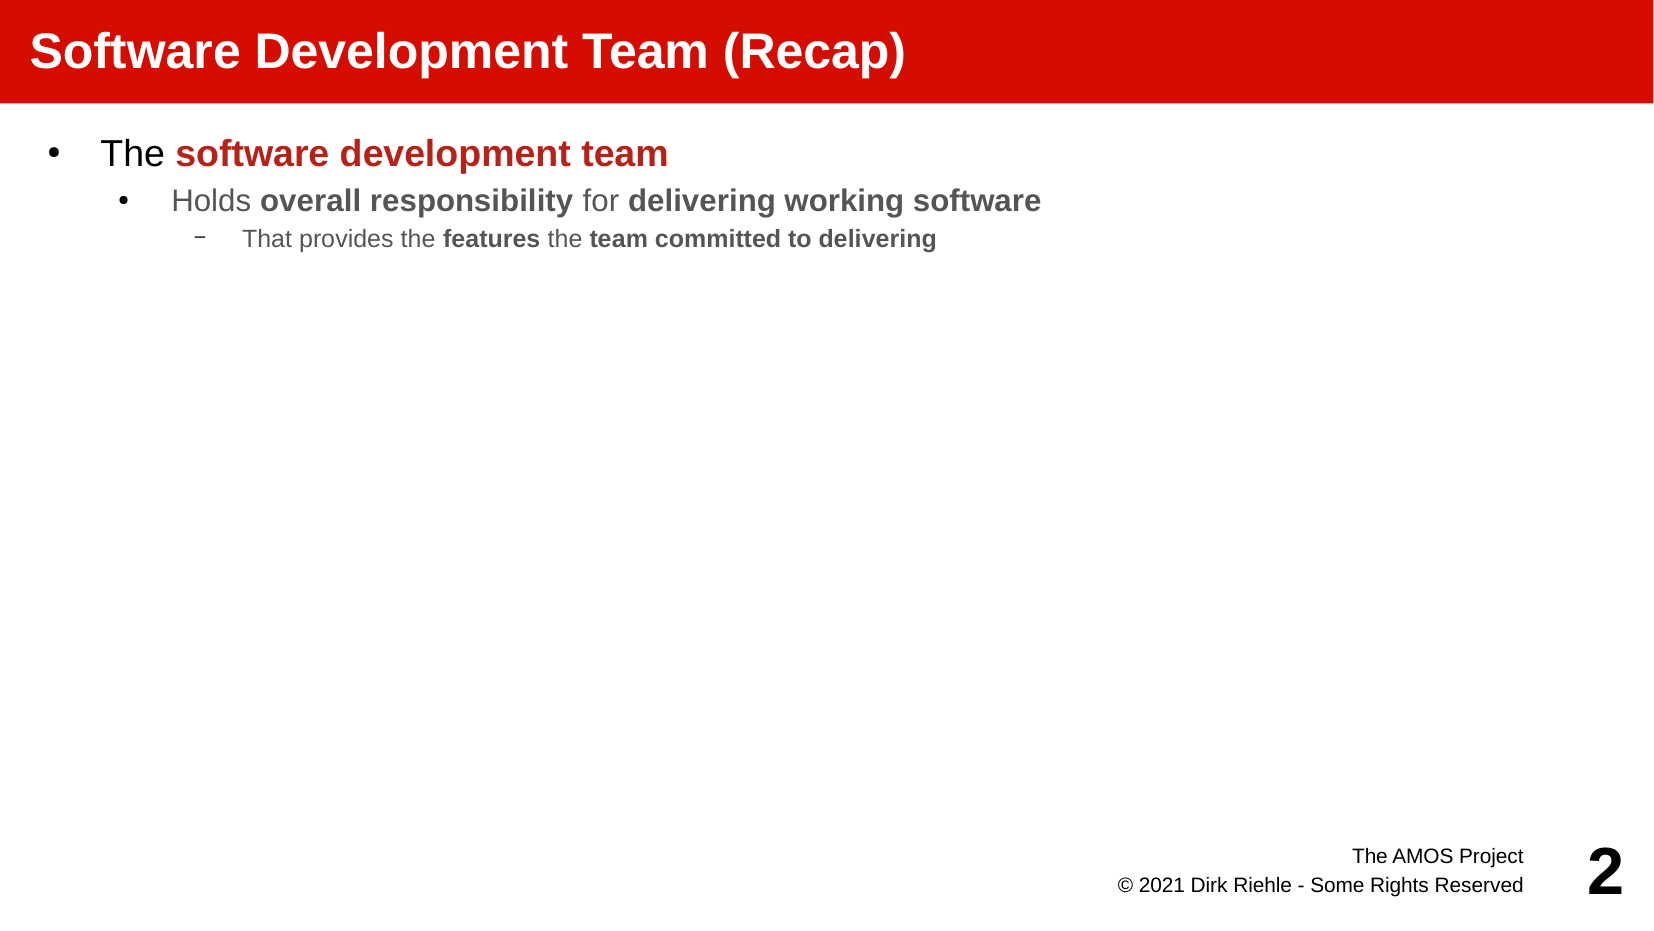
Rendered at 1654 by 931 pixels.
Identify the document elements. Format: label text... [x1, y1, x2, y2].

title Software Development Team (Recap) [0, 0, 1654, 104]
list The software development team Holds overall responsibility for delivering working software That provides the features the team committed to delivering [29, 132, 1625, 813]
